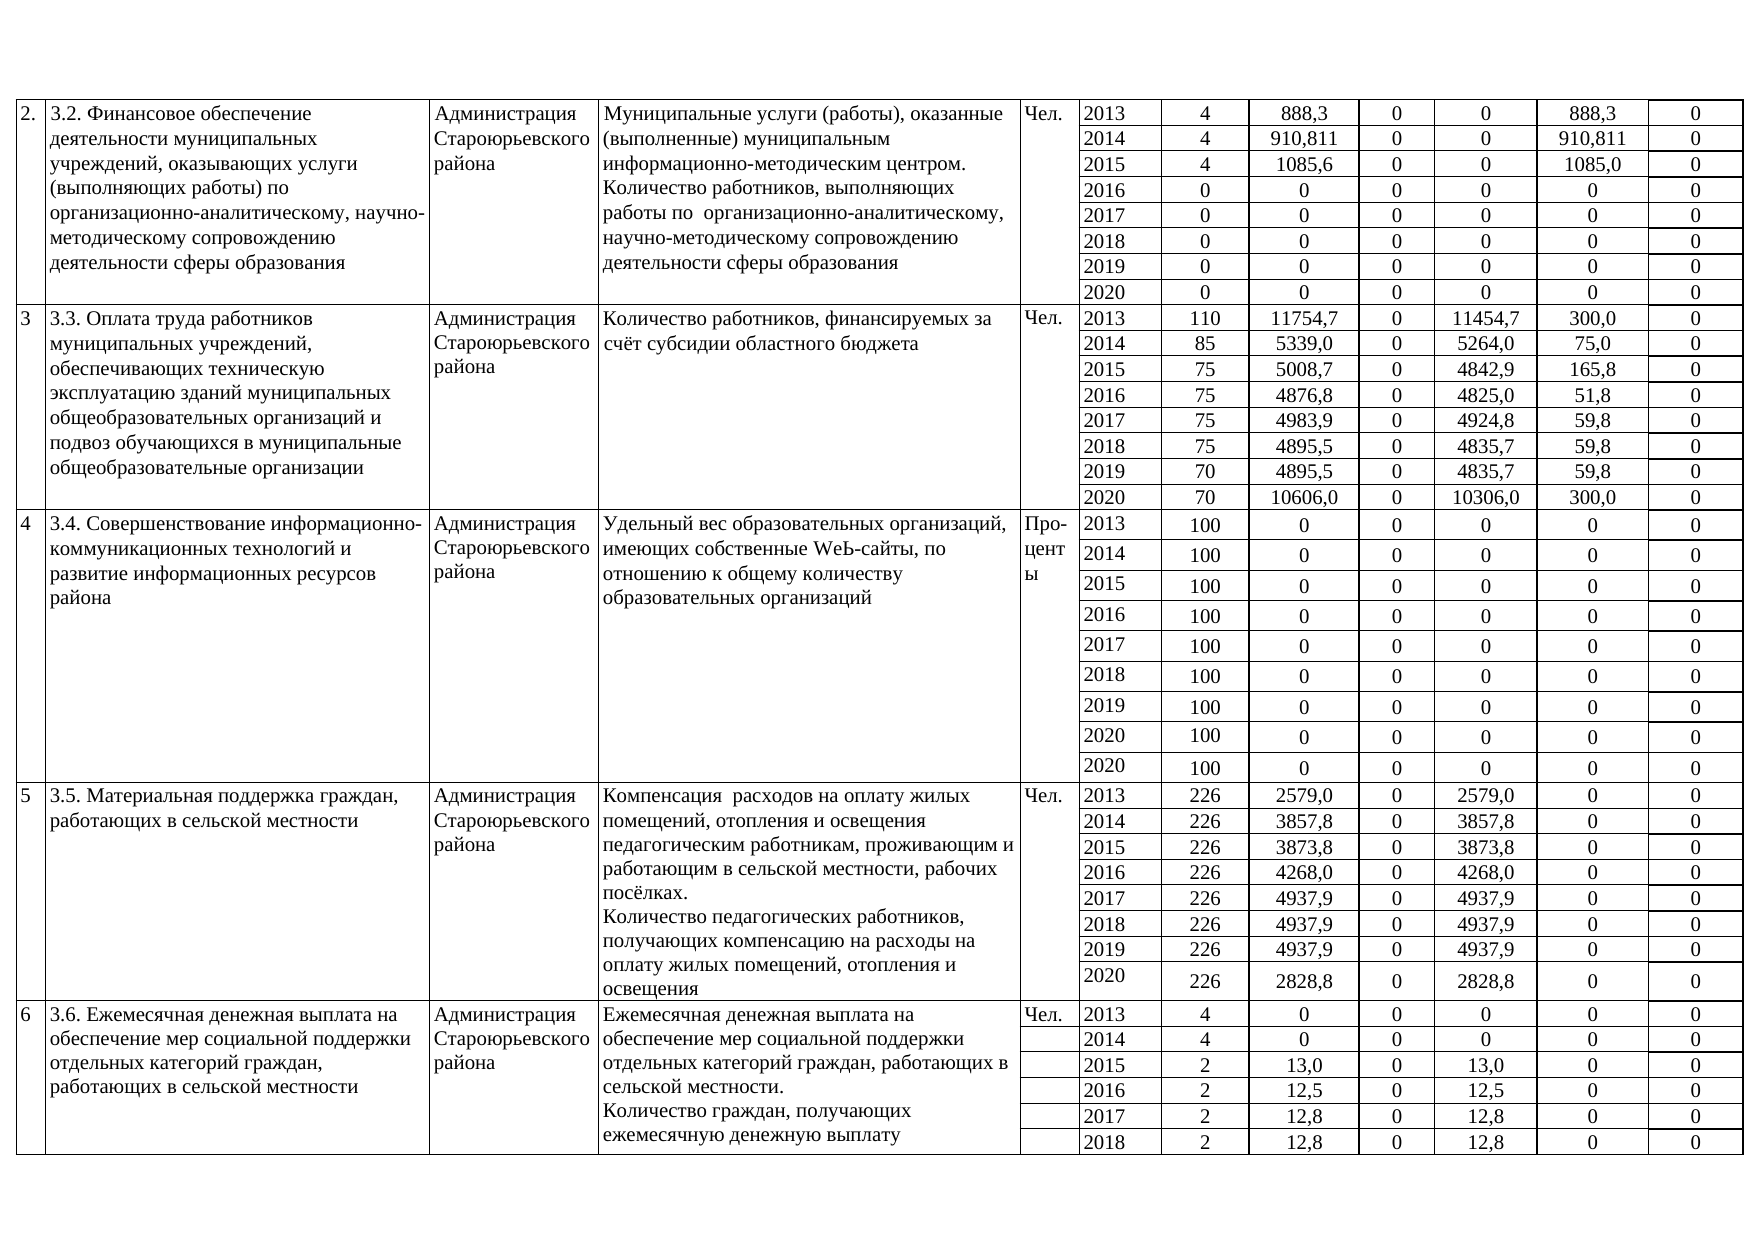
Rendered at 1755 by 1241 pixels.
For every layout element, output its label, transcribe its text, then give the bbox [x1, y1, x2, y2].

table_cell 0 [1649, 602, 1742, 630]
table_cell 0 [1649, 963, 1742, 1000]
table_cell 0 [1435, 540, 1536, 570]
table_cell [1744, 691, 1754, 721]
table_cell 0 [1538, 692, 1648, 721]
table_cell 70 [1162, 459, 1248, 483]
table_cell 0 [1649, 809, 1742, 833]
table_cell 3 [17, 305, 45, 509]
table_cell [1744, 752, 1754, 782]
table_cell 0 [1162, 228, 1248, 253]
table_cell 0 [1360, 601, 1434, 630]
table_cell 4895,5 [1250, 459, 1358, 483]
table_cell 2 [1162, 1129, 1248, 1154]
table_cell Муниципальные услуги (работы), оказанные (выполненные) муниципальным информационно-методическим центром. Количество работников, выполняющих работы по организационно-аналитическому, научно-методическому сопровождению деятельности сферы образования [599, 100, 1020, 304]
table_cell 0 [1538, 662, 1648, 691]
table_cell 2018 [1080, 433, 1161, 458]
table_cell 4835,7 [1435, 459, 1536, 483]
table_cell 0 [1538, 783, 1648, 807]
table_cell 0 [1360, 1078, 1434, 1102]
table_cell 0 [1360, 722, 1434, 752]
table_cell 2018 [1080, 1129, 1161, 1154]
table_cell 59,8 [1538, 459, 1648, 483]
table_cell 2015 [1080, 571, 1161, 600]
table_cell 226 [1162, 937, 1248, 961]
table_cell 2014 [1080, 540, 1161, 570]
table_cell [1744, 1026, 1754, 1051]
table_cell [1744, 600, 1754, 630]
table_cell 0 [1360, 662, 1434, 691]
table_cell 0 [1435, 1027, 1536, 1051]
table_cell 110 [1162, 305, 1248, 330]
table_cell 100 [1162, 571, 1248, 600]
table_cell 4 [1162, 126, 1248, 150]
table_cell 226 [1162, 834, 1248, 859]
table_cell 300,0 [1538, 485, 1648, 509]
table_cell 0 [1360, 408, 1434, 432]
table_cell 0 [1538, 540, 1648, 570]
table_cell [1744, 1051, 1754, 1077]
table_cell [1744, 630, 1754, 661]
table_cell 100 [1162, 540, 1248, 570]
table_cell 2020 [1080, 722, 1161, 752]
table_cell 0 [1538, 1129, 1648, 1154]
table_cell 2013 [1080, 783, 1161, 807]
table_cell 0 [1649, 511, 1742, 539]
table_cell 10606,0 [1250, 485, 1358, 509]
table_cell 0 [1250, 601, 1358, 630]
table_cell [1744, 539, 1754, 570]
table_cell 2017 [1080, 203, 1161, 227]
table_cell Ежемесячная денежная выплата на обеспечение мер социальной поддержки отдельных категорий граждан, работающих в сельской местности. Количество граждан, получающих ежемесячную денежную выплату [599, 1001, 1020, 1154]
table_cell 0 [1360, 834, 1434, 859]
table_cell 2015 [1080, 356, 1161, 381]
table_cell 1085,6 [1250, 151, 1358, 176]
table_cell 0 [1360, 100, 1434, 125]
table_cell 2019 [1080, 937, 1161, 961]
table_cell 12,5 [1435, 1078, 1536, 1102]
table_cell 0 [1538, 631, 1648, 661]
table_cell 2020 [1080, 962, 1161, 1000]
table_cell Чел. [1021, 783, 1079, 1000]
table_cell 0 [1649, 1078, 1742, 1102]
table_cell 4 [17, 510, 45, 782]
table_cell 2019 [1080, 459, 1161, 483]
table_cell 0 [1162, 280, 1248, 304]
table_cell 0 [1360, 631, 1434, 661]
table_cell 0 [1538, 911, 1648, 936]
table_cell 2 [1162, 1052, 1248, 1077]
table_cell 3857,8 [1250, 809, 1358, 833]
table_cell 100 [1162, 631, 1248, 661]
table_cell 0 [1435, 571, 1536, 600]
table_cell [1744, 1000, 1754, 1026]
table_cell 75 [1162, 433, 1248, 458]
table_cell 2. [17, 100, 45, 304]
table_cell 0 [1649, 460, 1742, 483]
table_cell 100 [1162, 753, 1248, 782]
table_cell 2020 [1080, 753, 1161, 782]
table_cell 0 [1360, 126, 1434, 150]
table_cell 4268,0 [1250, 860, 1358, 884]
table_cell 5 [17, 783, 45, 1000]
table_cell 0 [1649, 152, 1742, 176]
table_cell 226 [1162, 885, 1248, 910]
table_cell 0 [1538, 254, 1648, 278]
table_cell 0 [1435, 753, 1536, 782]
table_cell 0 [1538, 177, 1648, 202]
table_cell 0 [1162, 203, 1248, 227]
table_cell [1744, 381, 1754, 407]
table_cell 0 [1649, 485, 1742, 509]
table_cell [1744, 1103, 1754, 1128]
table_cell 0 [1435, 631, 1536, 661]
table_cell 2015 [1080, 834, 1161, 859]
table_cell 3873,8 [1435, 834, 1536, 859]
table_cell 0 [1360, 510, 1434, 539]
table_cell 0 [1649, 255, 1742, 278]
table_cell 0 [1360, 962, 1434, 1000]
table_cell 0 [1538, 203, 1648, 227]
table_cell 0 [1250, 571, 1358, 600]
table_cell 910,811 [1250, 126, 1358, 150]
table_cell 0 [1538, 722, 1648, 752]
table_cell 0 [1250, 1001, 1358, 1026]
table_cell 0 [1649, 1104, 1742, 1128]
table_cell 3.3. Оплата труда работников муниципальных учреждений, обеспечивающих техническую эксплуатацию зданий муниципальных общеобразовательных организаций и подвоз обучающихся в муниципальные общеобразовательные организации [46, 305, 429, 509]
table_cell 0 [1360, 783, 1434, 807]
table_cell 10306,0 [1435, 485, 1536, 509]
table_cell 4835,7 [1435, 433, 1536, 458]
table_cell 0 [1360, 459, 1434, 483]
table_cell 2014 [1080, 331, 1161, 355]
table_cell 226 [1162, 962, 1248, 1000]
table_cell 0 [1250, 753, 1358, 782]
table_cell [1744, 407, 1754, 432]
table_cell 2018 [1080, 911, 1161, 936]
table_cell 0 [1649, 937, 1742, 961]
table_cell 12,8 [1250, 1129, 1358, 1154]
table_cell 59,8 [1538, 408, 1648, 432]
table_cell 0 [1649, 383, 1742, 407]
table_cell Чел. [1021, 100, 1079, 304]
table_cell 2014 [1080, 1027, 1161, 1051]
table_cell Чел. [1021, 305, 1079, 509]
table_cell 0 [1649, 1053, 1742, 1077]
table_cell 2828,8 [1435, 962, 1536, 1000]
table_cell [1744, 176, 1754, 202]
table_cell [1744, 458, 1754, 483]
table_cell [1744, 961, 1754, 1000]
table_cell 0 [1538, 280, 1648, 304]
table_cell [1744, 304, 1754, 330]
table_cell [1744, 884, 1754, 910]
table_cell 0 [1435, 280, 1536, 304]
table_cell 0 [1538, 1104, 1648, 1128]
table_cell 0 [1360, 692, 1434, 721]
table_cell 0 [1538, 1078, 1648, 1102]
table_cell 2019 [1080, 254, 1161, 278]
table_cell 0 [1649, 571, 1742, 600]
table_cell 0 [1360, 1129, 1434, 1154]
table_cell [1021, 1129, 1079, 1154]
table_cell 0 [1435, 722, 1536, 752]
table_cell 0 [1250, 280, 1358, 304]
table_cell 0 [1649, 1027, 1742, 1051]
table_cell 0 [1649, 357, 1742, 381]
table_cell Администрация Староюрьевского района [430, 510, 598, 782]
table_cell 0 [1538, 937, 1648, 961]
table_cell 0 [1649, 541, 1742, 570]
table_cell 0 [1649, 229, 1742, 253]
table_cell Про­центы [1021, 510, 1079, 782]
table_cell 0 [1360, 885, 1434, 910]
table_cell 0 [1649, 886, 1742, 910]
table_cell 165,8 [1538, 356, 1648, 381]
table_cell 0 [1360, 331, 1434, 355]
table_cell 0 [1649, 331, 1742, 355]
table_cell 2013 [1080, 1001, 1161, 1026]
table_cell 0 [1250, 692, 1358, 721]
table_cell 910,811 [1538, 126, 1648, 150]
table_cell 6 [17, 1001, 45, 1154]
table_cell 12,5 [1250, 1078, 1358, 1102]
table_cell 0 [1360, 203, 1434, 227]
table_cell 75 [1162, 382, 1248, 407]
table_cell 0 [1360, 753, 1434, 782]
table_cell 0 [1250, 1027, 1358, 1051]
table_cell [1021, 1052, 1079, 1077]
table_cell Администрация Староюрьевского района [430, 100, 598, 304]
table_cell 0 [1435, 254, 1536, 278]
table_cell 3.6. Ежемесячная денежная выплата на обеспечение мер социальной поддержки отдельных категорий граждан, работающих в сельской местности [46, 1001, 429, 1154]
table_cell 0 [1360, 571, 1434, 600]
table_cell 51,8 [1538, 382, 1648, 407]
table_cell 4937,9 [1435, 937, 1536, 961]
table_cell 59,8 [1538, 433, 1648, 458]
table_cell 0 [1538, 753, 1648, 782]
table_cell 0 [1435, 151, 1536, 176]
table_cell 0 [1538, 1052, 1648, 1077]
table_cell 0 [1250, 631, 1358, 661]
table_cell 0 [1538, 510, 1648, 539]
table_cell 0 [1435, 601, 1536, 630]
table_cell 3.2. Финансовое обеспечение деятельности муниципальных учреждений, оказывающих услуги (выполняющих работы) по организационно-аналитическому, научно-методическому сопровождению деятельности сферы образования [46, 100, 429, 304]
table_cell 0 [1360, 937, 1434, 961]
table_cell 2016 [1080, 177, 1161, 202]
table_cell 0 [1649, 632, 1742, 661]
table_cell 12,8 [1435, 1129, 1536, 1154]
table_cell 0 [1435, 1001, 1536, 1026]
table_cell 0 [1538, 809, 1648, 833]
table_cell 2013 [1080, 305, 1161, 330]
table_cell 2013 [1080, 510, 1161, 539]
table_cell 0 [1649, 434, 1742, 458]
table_cell Удельный вес образовательных организаций, имеющих собственные WеЬ-сайты, по отношению к общему количеству образовательных организаций [599, 510, 1020, 782]
table_cell 0 [1538, 885, 1648, 910]
table_cell 5008,7 [1250, 356, 1358, 381]
table_cell 0 [1360, 433, 1434, 458]
table_cell [1744, 859, 1754, 884]
table_cell 4268,0 [1435, 860, 1536, 884]
table_cell 2016 [1080, 1078, 1161, 1102]
table_cell [1744, 570, 1754, 600]
table_cell 0 [1360, 280, 1434, 304]
table_cell 4937,9 [1435, 911, 1536, 936]
table_cell [1744, 202, 1754, 227]
table_cell 0 [1649, 1002, 1742, 1026]
table_cell 3873,8 [1250, 834, 1358, 859]
table_cell [1744, 782, 1754, 807]
table_cell 0 [1538, 571, 1648, 600]
table_cell 0 [1250, 662, 1358, 691]
table_cell 3.4. Совершенствование информационно-коммуникационных технологий и развитие информационных ресурсов района [46, 510, 429, 782]
table_cell 12,8 [1250, 1104, 1358, 1128]
table_cell 5339,0 [1250, 331, 1358, 355]
table_cell [1021, 1078, 1079, 1102]
table_cell 4924,8 [1435, 408, 1536, 432]
table_cell 0 [1538, 1001, 1648, 1026]
table_cell 0 [1360, 1027, 1434, 1051]
table_cell [1744, 253, 1754, 278]
table_cell 4937,9 [1435, 885, 1536, 910]
table_cell 2 [1162, 1078, 1248, 1102]
table_cell 4895,5 [1250, 433, 1358, 458]
table_cell 4 [1162, 1027, 1248, 1051]
table_cell 2 [1162, 1104, 1248, 1128]
table_cell [1744, 432, 1754, 458]
table_cell [1744, 99, 1754, 125]
table_cell 2016 [1080, 382, 1161, 407]
table_cell Администрация Староюрьевского района [430, 1001, 598, 1154]
table_cell 0 [1649, 912, 1742, 936]
table_cell 1085,0 [1538, 151, 1648, 176]
table_cell Чел. [1021, 1001, 1079, 1026]
table_cell 300,0 [1538, 305, 1648, 330]
table_cell 0 [1435, 510, 1536, 539]
table_cell 0 [1649, 101, 1742, 125]
table_cell 0 [1360, 860, 1434, 884]
table_cell 0 [1538, 601, 1648, 630]
table_cell 0 [1360, 228, 1434, 253]
table_cell Администрация Староюрьевского района [430, 305, 598, 509]
table_cell 75 [1162, 408, 1248, 432]
table_cell [1744, 279, 1754, 304]
table_cell 0 [1250, 510, 1358, 539]
table_cell 0 [1649, 662, 1742, 691]
table_cell 100 [1162, 722, 1248, 752]
table_cell 2579,0 [1250, 783, 1358, 807]
table_cell 0 [1649, 126, 1742, 150]
table_cell 226 [1162, 809, 1248, 833]
table_cell 2020 [1080, 485, 1161, 509]
table_cell [1744, 227, 1754, 253]
table_cell 0 [1649, 723, 1742, 752]
table_cell 0 [1360, 911, 1434, 936]
table_cell 226 [1162, 911, 1248, 936]
table_cell [1744, 808, 1754, 833]
table_cell 2018 [1080, 228, 1161, 253]
table_cell 0 [1360, 485, 1434, 509]
table_cell 0 [1649, 860, 1742, 884]
table_cell [1744, 936, 1754, 961]
table_cell 4937,9 [1250, 885, 1358, 910]
table_cell Компенсация расходов на оплату жилых помещений, отопления и освещения педагогическим работникам, проживающим и работающим в сельской местности, рабочих посёлках. Количество педагогических работников, получающих компенсацию на расходы на оплату жилых помещений, отопления и освещения [599, 783, 1020, 1000]
table_cell 0 [1162, 254, 1248, 278]
table_cell 2014 [1080, 809, 1161, 833]
table_cell 4 [1162, 100, 1248, 125]
table_cell 0 [1649, 693, 1742, 721]
table_cell 0 [1360, 1052, 1434, 1077]
table_cell 0 [1360, 540, 1434, 570]
table_cell 4825,0 [1435, 382, 1536, 407]
table_cell 0 [1435, 203, 1536, 227]
table_cell 0 [1360, 254, 1434, 278]
table_cell 0 [1435, 126, 1536, 150]
table_cell [1744, 355, 1754, 381]
table_cell [1744, 1077, 1754, 1102]
table_cell 0 [1250, 228, 1358, 253]
table_cell 0 [1250, 254, 1358, 278]
table_cell 100 [1162, 692, 1248, 721]
table_cell 4937,9 [1250, 911, 1358, 936]
table_cell 2017 [1080, 885, 1161, 910]
table_cell 0 [1538, 228, 1648, 253]
table_cell [1744, 150, 1754, 176]
table_cell 3857,8 [1435, 809, 1536, 833]
table_cell 888,3 [1538, 100, 1648, 125]
table_cell 226 [1162, 860, 1248, 884]
table_cell 100 [1162, 662, 1248, 691]
table_cell 4 [1162, 1001, 1248, 1026]
table_cell 0 [1538, 860, 1648, 884]
table_cell 5264,0 [1435, 331, 1536, 355]
table_cell 75,0 [1538, 331, 1648, 355]
table_cell 0 [1538, 834, 1648, 859]
table_cell 0 [1250, 722, 1358, 752]
table_cell 2019 [1080, 692, 1161, 721]
table_cell 0 [1649, 753, 1742, 782]
table_cell 3.5. Материальная поддержка граждан, работающих в сельской местности [46, 783, 429, 1000]
table_cell 2013 [1080, 100, 1161, 125]
table_cell 0 [1435, 662, 1536, 691]
table_cell 100 [1162, 510, 1248, 539]
table_cell 70 [1162, 485, 1248, 509]
table_cell [1021, 1104, 1079, 1128]
table_cell 0 [1649, 783, 1742, 807]
table_cell 0 [1649, 306, 1742, 330]
table_cell [1744, 484, 1754, 509]
table_cell 0 [1649, 178, 1742, 202]
table_cell 2579,0 [1435, 783, 1536, 807]
table_cell 0 [1250, 177, 1358, 202]
table_cell 0 [1250, 540, 1358, 570]
table_cell 0 [1649, 408, 1742, 432]
table_cell 0 [1162, 177, 1248, 202]
table_cell 2018 [1080, 662, 1161, 691]
table_cell 0 [1435, 177, 1536, 202]
table_cell 0 [1649, 1130, 1742, 1154]
table_cell 13,0 [1250, 1052, 1358, 1077]
table_cell 2014 [1080, 126, 1161, 150]
table_cell 226 [1162, 783, 1248, 807]
table_cell [1744, 661, 1754, 691]
table_cell 0 [1649, 280, 1742, 304]
table_cell 2016 [1080, 860, 1161, 884]
table_cell [1744, 721, 1754, 752]
table_cell 0 [1360, 151, 1434, 176]
table_cell 2015 [1080, 151, 1161, 176]
table_cell [1744, 910, 1754, 936]
table_cell 0 [1360, 1104, 1434, 1128]
table_cell 2017 [1080, 408, 1161, 432]
table_cell 0 [1649, 835, 1742, 859]
table_cell 2828,8 [1250, 962, 1358, 1000]
table_cell 2020 [1080, 280, 1161, 304]
table_cell 0 [1360, 1001, 1434, 1026]
table_cell 4 [1162, 151, 1248, 176]
table_cell 11454,7 [1435, 305, 1536, 330]
table_cell [1744, 330, 1754, 355]
table_cell 11754,7 [1250, 305, 1358, 330]
table_cell Количество работников, финансируемых за счёт субсидии областного бюджета [599, 305, 1020, 509]
table_cell 0 [1649, 203, 1742, 227]
table_cell 13,0 [1435, 1052, 1536, 1077]
table_cell 85 [1162, 331, 1248, 355]
table_cell 0 [1435, 692, 1536, 721]
table_cell [1744, 833, 1754, 859]
table_cell 4983,9 [1250, 408, 1358, 432]
table_cell [1744, 1128, 1754, 1154]
table_cell 0 [1360, 382, 1434, 407]
table_cell 0 [1360, 177, 1434, 202]
table_cell 4937,9 [1250, 937, 1358, 961]
table_cell 2015 [1080, 1052, 1161, 1077]
table_cell 0 [1538, 1027, 1648, 1051]
table_cell 0 [1435, 228, 1536, 253]
table_cell 12,8 [1435, 1104, 1536, 1128]
table_cell [1744, 509, 1754, 539]
table_cell 75 [1162, 356, 1248, 381]
table_cell 4876,8 [1250, 382, 1358, 407]
table_cell [1744, 125, 1754, 150]
table_cell 0 [1360, 356, 1434, 381]
table_cell 0 [1360, 809, 1434, 833]
table_cell 2017 [1080, 1104, 1161, 1128]
table_cell 4842,9 [1435, 356, 1536, 381]
table_cell 0 [1250, 203, 1358, 227]
table_cell 0 [1538, 962, 1648, 1000]
table_cell 0 [1360, 305, 1434, 330]
table_cell 2016 [1080, 601, 1161, 630]
table_cell [1021, 1027, 1079, 1051]
table_cell Администрация Староюрьевского района [430, 783, 598, 1000]
table_cell 0 [1435, 100, 1536, 125]
table_cell 888,3 [1250, 100, 1358, 125]
table_cell 2017 [1080, 631, 1161, 661]
table_cell 100 [1162, 601, 1248, 630]
